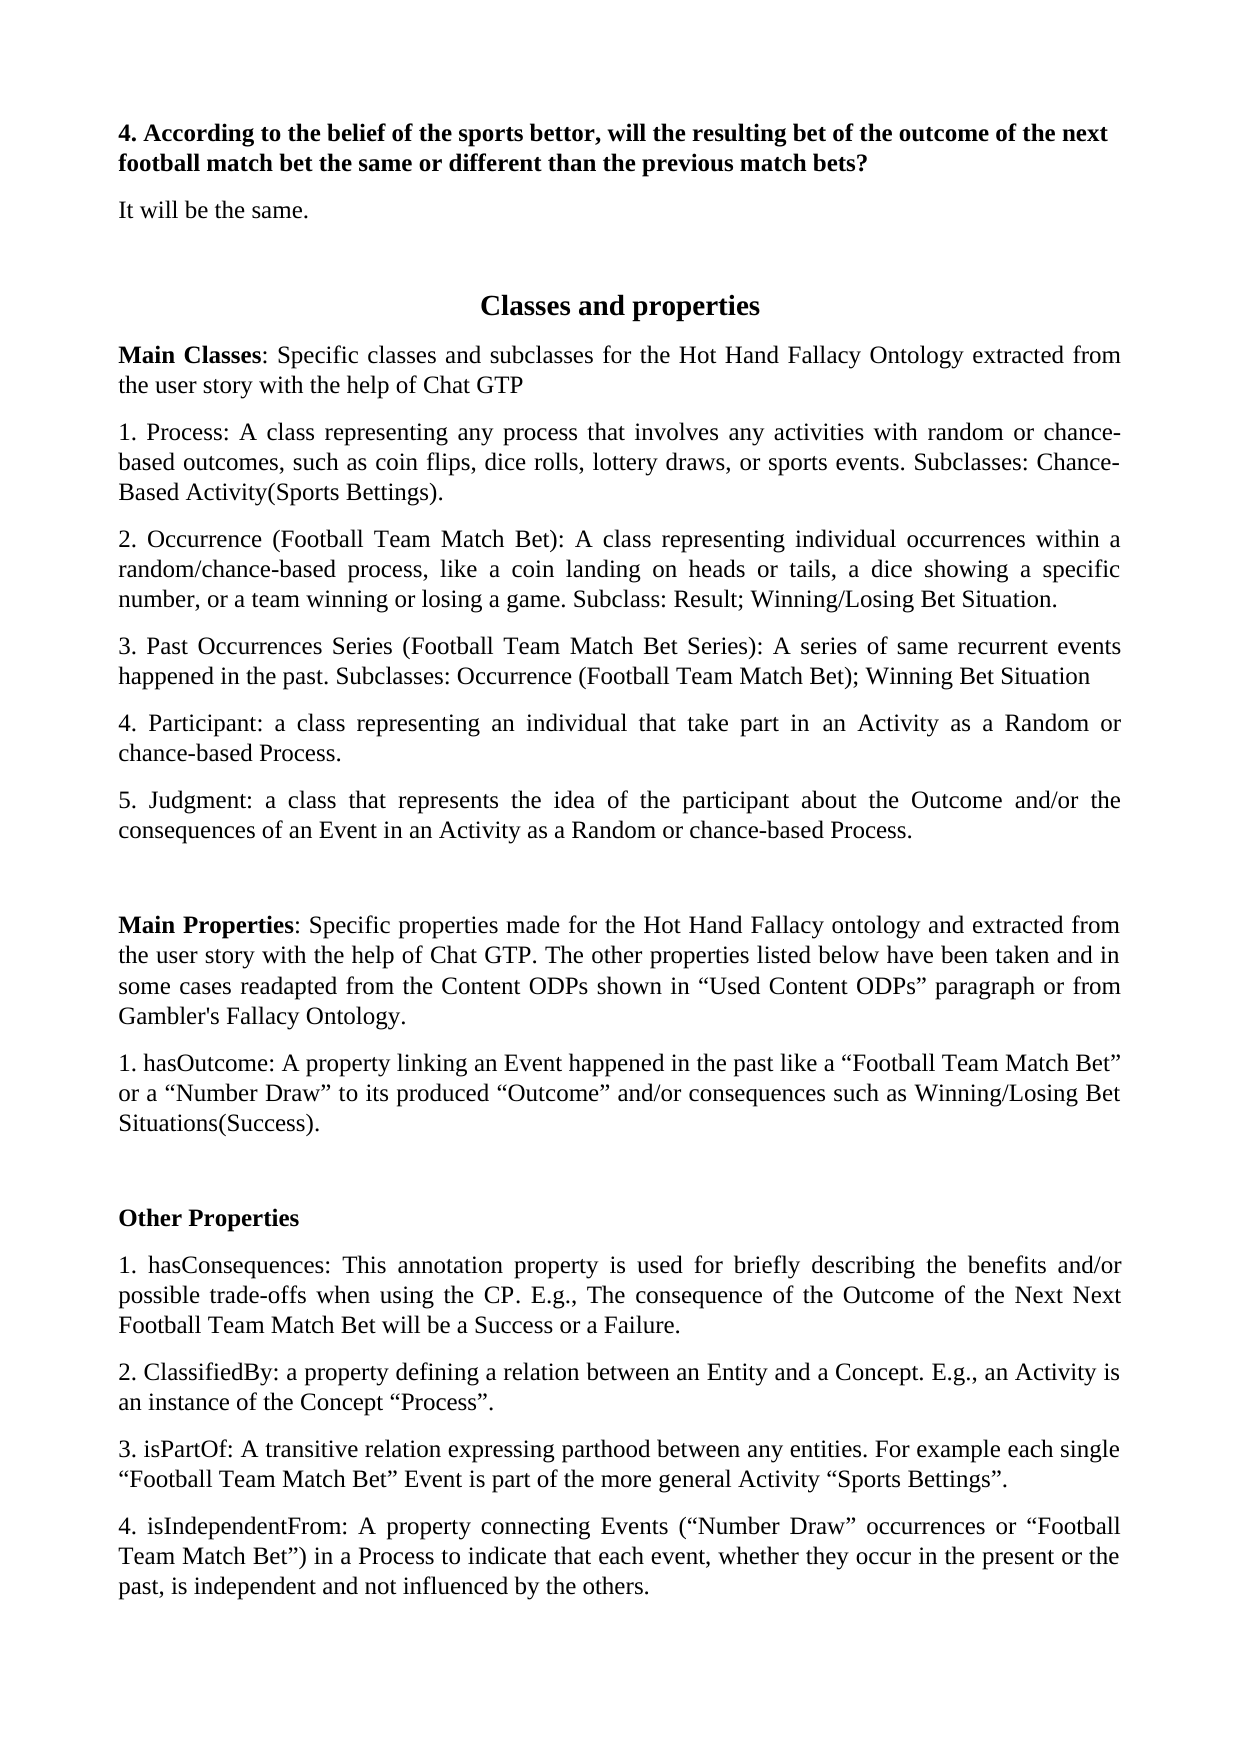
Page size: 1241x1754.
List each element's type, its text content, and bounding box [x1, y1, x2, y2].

text 2. Occurrence (Football Team Match Bet): A class representing individual occurrences within a random/chance-based process, like a coin landing on heads or tails, a dice showing a specific number, or a team winning or losing a game. Subclass: Result; Winning/Losing Bet Situation. [118, 524, 1122, 613]
text 1. hasConsequences: This annotation property is used for briefly describing the benefits and/or possible trade-offs when using the CP. E.g., The consequence of the Outcome of the Next Next Football Team Match Bet will be a Success or a Failure. [118, 1250, 1122, 1339]
text 4. According to the belief of the sports bettor, will the resulting bet of the outcome of the next football match bet the same or different than the previous match bets? [118, 118, 1122, 177]
text 1. hasOutcome: A property linking an Event happened in the past like a “Football Team Match Bet” or a “Number Draw” to its produced “Outcome” and/or consequences such as Winning/Losing Bet Situations(Success). [118, 1048, 1122, 1137]
text 4. Participant: a class representing an individual that take part in an Activity as a Random or chance-based Process. [118, 708, 1122, 767]
text It will be the same. [118, 195, 1122, 224]
text 1. Process: A class representing any process that involves any activities with random or chance-based outcomes, such as coin flips, dice rolls, lottery draws, or sports events. Subclasses: Chance-Based Activity(Sports Bettings). [118, 417, 1122, 506]
text Other Properties [118, 1203, 1122, 1232]
text 5. Judgment: a class that represents the idea of the participant about the Outcome and/or the consequences of an Event in an Activity as a Random or chance-based Process. [118, 785, 1122, 844]
text 4. isIndependentFrom: A property connecting Events (“Number Draw” occurrences or “Football Team Match Bet”) in a Process to indicate that each event, whether they occur in the present or the past, is independent and not influenced by the others. [118, 1511, 1122, 1600]
text Main Properties: Specific properties made for the Hot Hand Fallacy ontology and extracted from the user story with the help of Chat GTP. The other properties listed below have been taken and in some cases readapted from the Content ODPs shown in “Used Content ODPs” paragraph or from Gambler's Fallacy Ontology. [118, 911, 1122, 1029]
text 2. ClassifiedBy: a property defining a relation between an Entity and a Concept. E.g., an Activity is an instance of the Concept “Process”. [118, 1357, 1122, 1416]
text Classes and properties [118, 288, 1122, 322]
text 3. Past Occurrences Series (Football Team Match Bet Series): A series of same recurrent events happened in the past. Subclasses: Occurrence (Football Team Match Bet); Winning Bet Situation [118, 631, 1122, 690]
text 3. isPartOf: A transitive relation expressing parthood between any entities. For example each single “Football Team Match Bet” Event is part of the more general Activity “Sports Bettings”. [118, 1434, 1122, 1493]
text Main Classes: Specific classes and subclasses for the Hot Hand Fallacy Ontology extracted from the user story with the help of Chat GTP [118, 340, 1122, 399]
